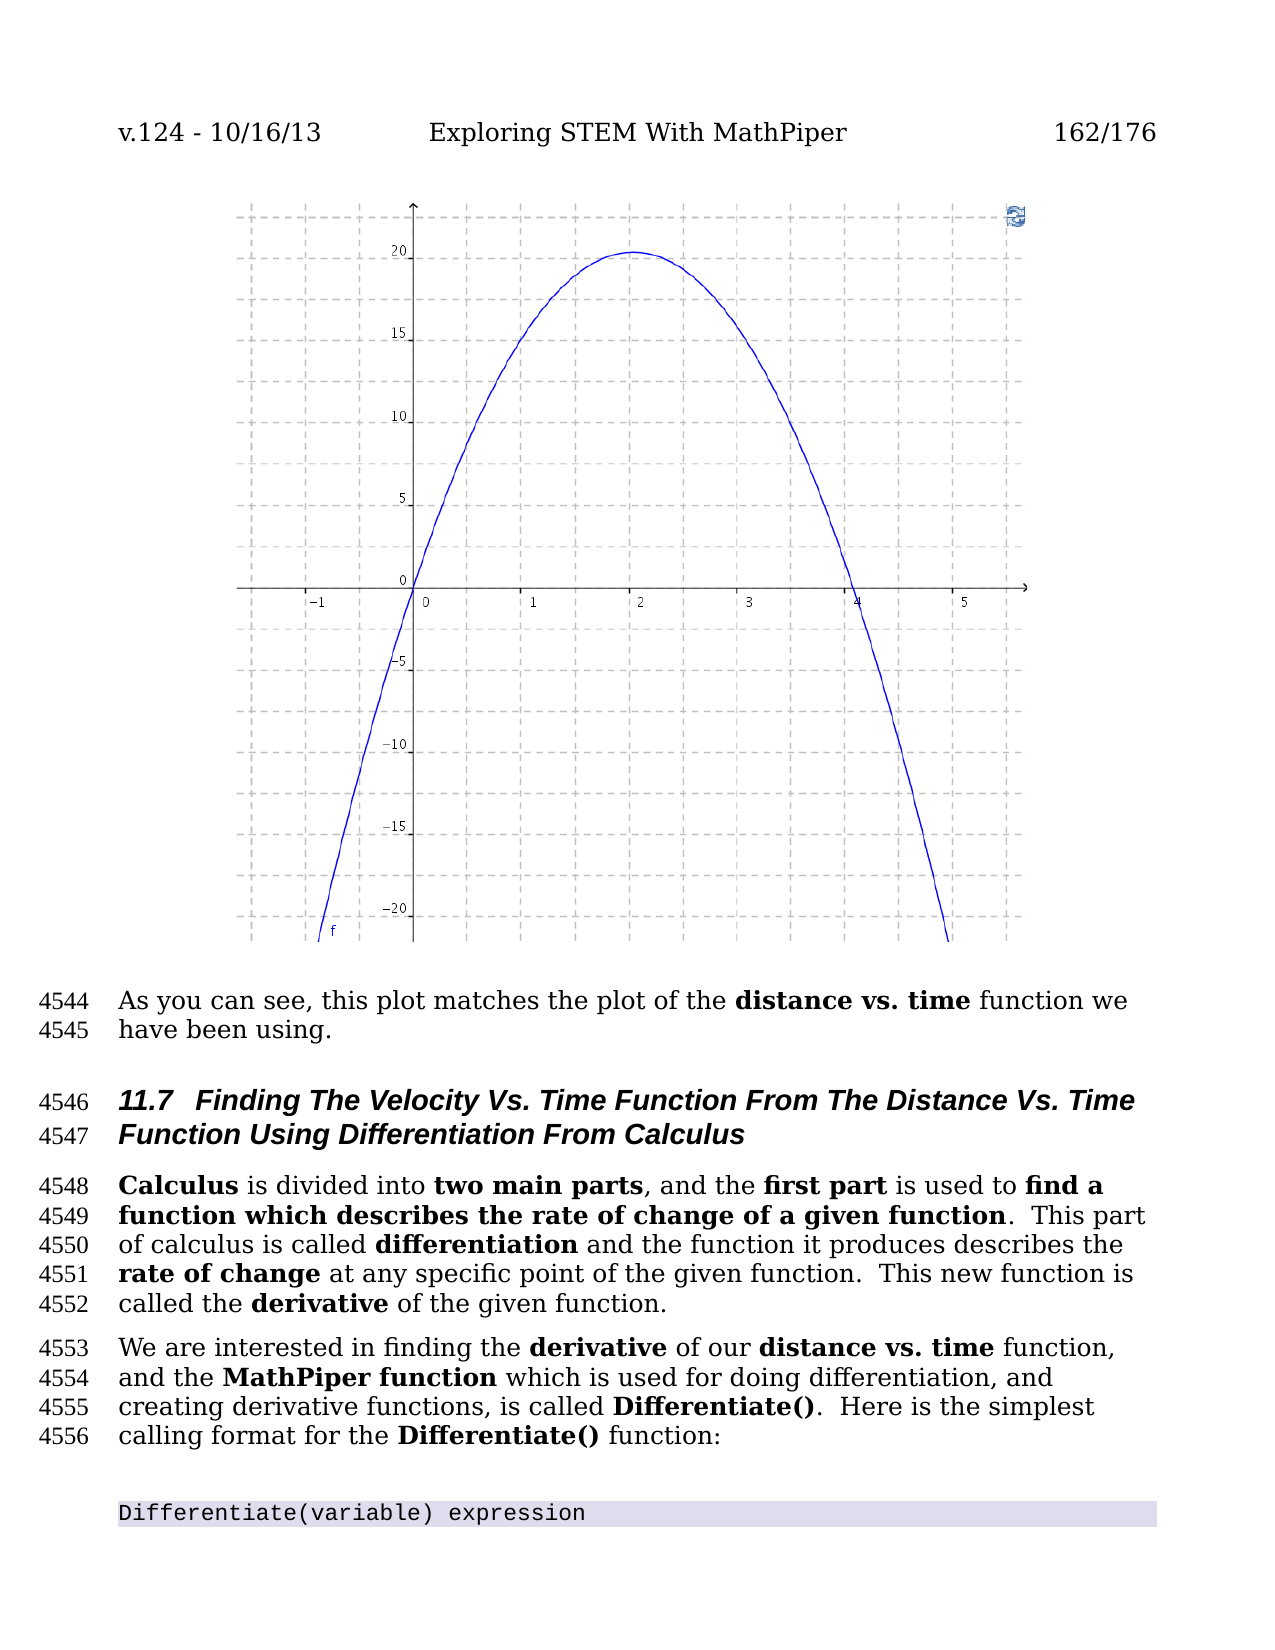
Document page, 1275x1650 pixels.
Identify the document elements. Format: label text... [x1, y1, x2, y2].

text Calculus is divided into two main parts, and the first part is used to find a function which describes the rate of change of a given function. This part of calculus is called differentiation and the function it produces describes the rate of change at any specific point of the given function. This new function is called the derivative of the given function. [118, 1171, 1157, 1318]
picture [236, 203, 1028, 942]
subtitle Finding The Velocity Vs. Time Function From The Distance Vs. Time Function Using Differentiation From Calculus [118, 1083, 1157, 1150]
text We are interested in finding the derivative of our distance vs. time function, and the MathPiper function which is used for doing differentiation, and creating derivative functions, is called Differentiate(). Here is the simplest calling format for the Differentiate() function: [118, 1333, 1157, 1451]
table_header Differentiate(variable) expression [118, 1501, 1157, 1527]
text As you can see, this plot matches the plot of the distance vs. time function we have been using. [118, 986, 1157, 1044]
